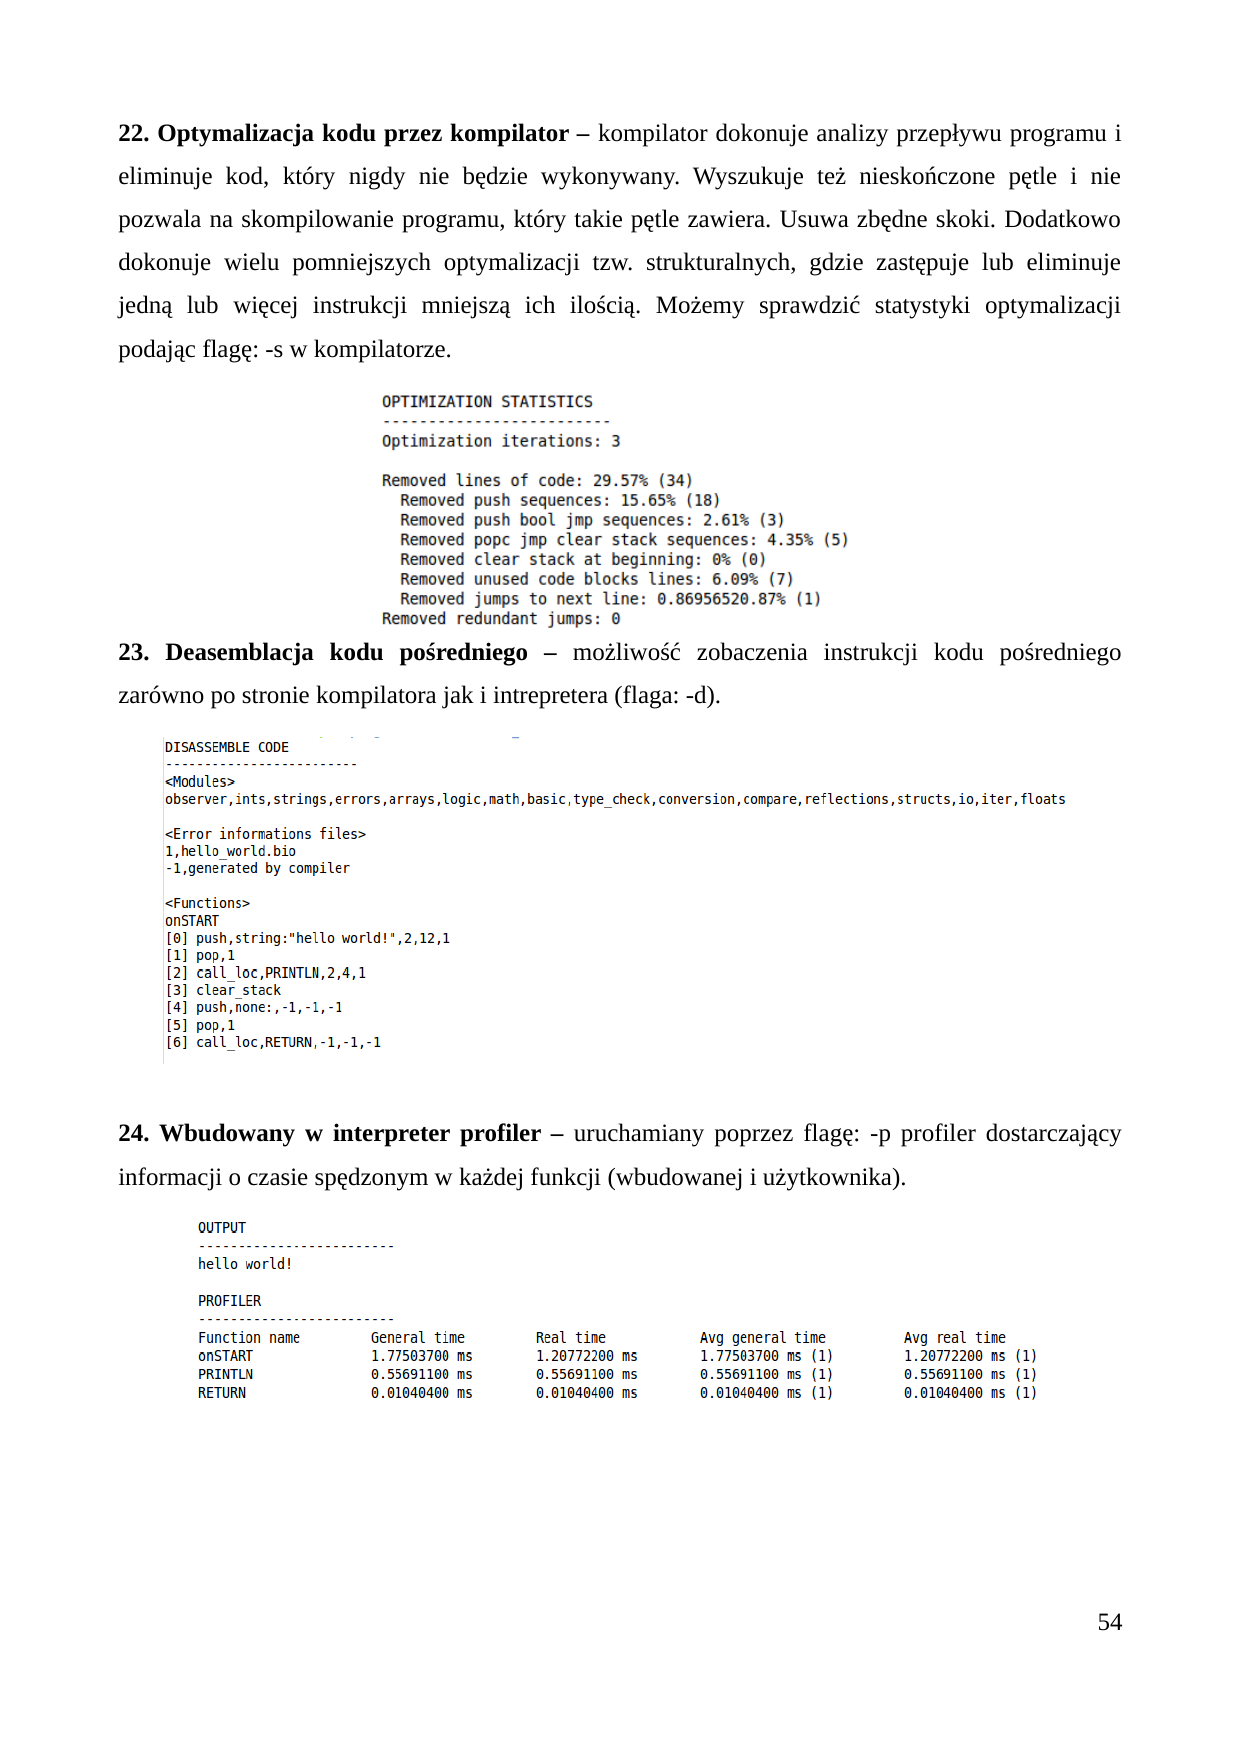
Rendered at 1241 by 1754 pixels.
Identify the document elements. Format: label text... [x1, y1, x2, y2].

picture [197, 1219, 1043, 1407]
picture [381, 391, 859, 637]
text 22. Optymalizacja kodu przez kompilator – kompilator dokonuje analizy przepływu programu i eliminuje kod, który nigdy nie będzie wykonywany. Wyszukuje też nieskończone pętle i nie pozwala na skompilowanie programu, który takie pętle zawiera. Usuwa zbędne skoki. Dodatkowo dokonuje wielu pomniejszych optymalizacji tzw. strukturalnych, gdzie zastępuje lub eliminuje jedną lub więcej instrukcji mniejszą ich ilością. Możemy sprawdzić statystyki optymalizacji podając flagę: -s w kompilatorze. [118, 118, 1122, 362]
picture [163, 737, 1077, 1064]
text 24. Wbudowany w interpreter profiler – uruchamiany poprzez flagę: -p profiler dostarczający informacji o czasie spędzonym w każdej funkcji (wbudowanej i użytkownika). [118, 1118, 1122, 1190]
text 23. Deasemblacja kodu pośredniego – możliwość zobaczenia instrukcji kodu pośredniego zarówno po stronie kompilatora jak i intrepretera (flaga: -d). [118, 637, 1122, 709]
